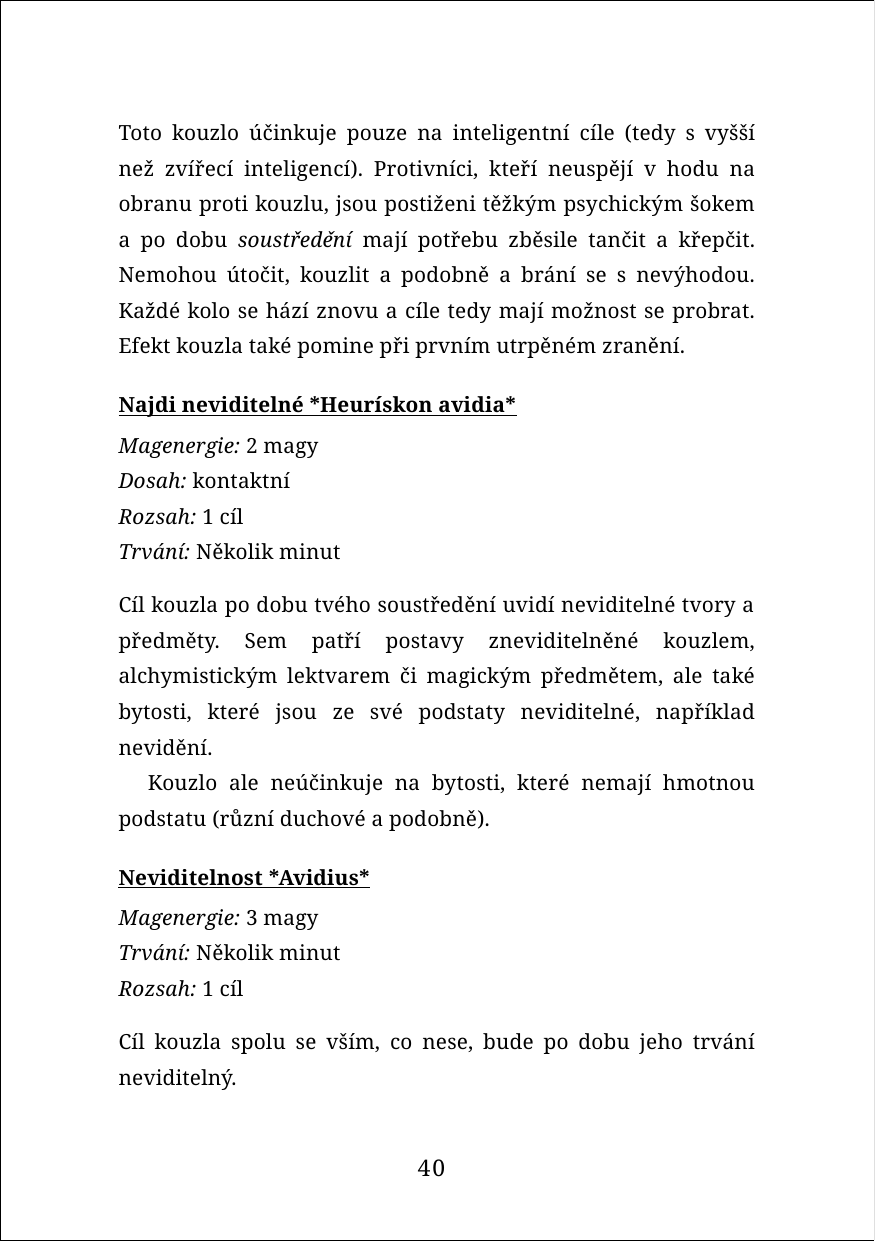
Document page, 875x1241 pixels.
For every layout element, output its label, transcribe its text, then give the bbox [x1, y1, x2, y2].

text Toto kouzlo účinkuje pouze na inteligentní cíle (tedy s vyšší než zvířecí inteligencí). Protivníci, kteří neuspějí v hodu na obranu proti kouzlu, jsou postiženi těžkým psychickým šokem a po dobu soustředění mají potřebu zběsile tančit a křepčit. Nemohou útočit, kouzlit a podobně a brání se s nevýhodou. Každé kolo se hází znovu a cíle tedy mají možnost se probrat. Efekt kouzla také pomine při prvním utrpěném zranění. [118, 118, 756, 360]
text Cíl kouzla spolu se vším, co nese, bude po dobu jeho trvání neviditelný. [118, 1027, 756, 1091]
text Cíl kouzla po dobu tvého soustředění uvidí neviditelné tvory a předměty. Sem patří postavy zneviditelněné kouzlem, alchymistickým lektvarem či magickým předmětem, ale také bytosti, které jsou ze své podstaty neviditelné, například nevidění. Kouzlo ale neúčinkuje na bytosti, které nemají hmotnou podstatu (různí duchové a podobně). [118, 591, 756, 832]
subtitle Najdi neviditelné *Heurískon avidia* [118, 391, 756, 419]
subtitle Neviditelnost *Avidius* [118, 863, 756, 891]
text Magenergie: 2 magy Dosah: kontaktní Rozsah: 1 cíl Trvání: Několik minut [118, 431, 756, 566]
text Magenergie: 3 magy Trvání: Několik minut Rozsah: 1 cíl [118, 903, 756, 1002]
